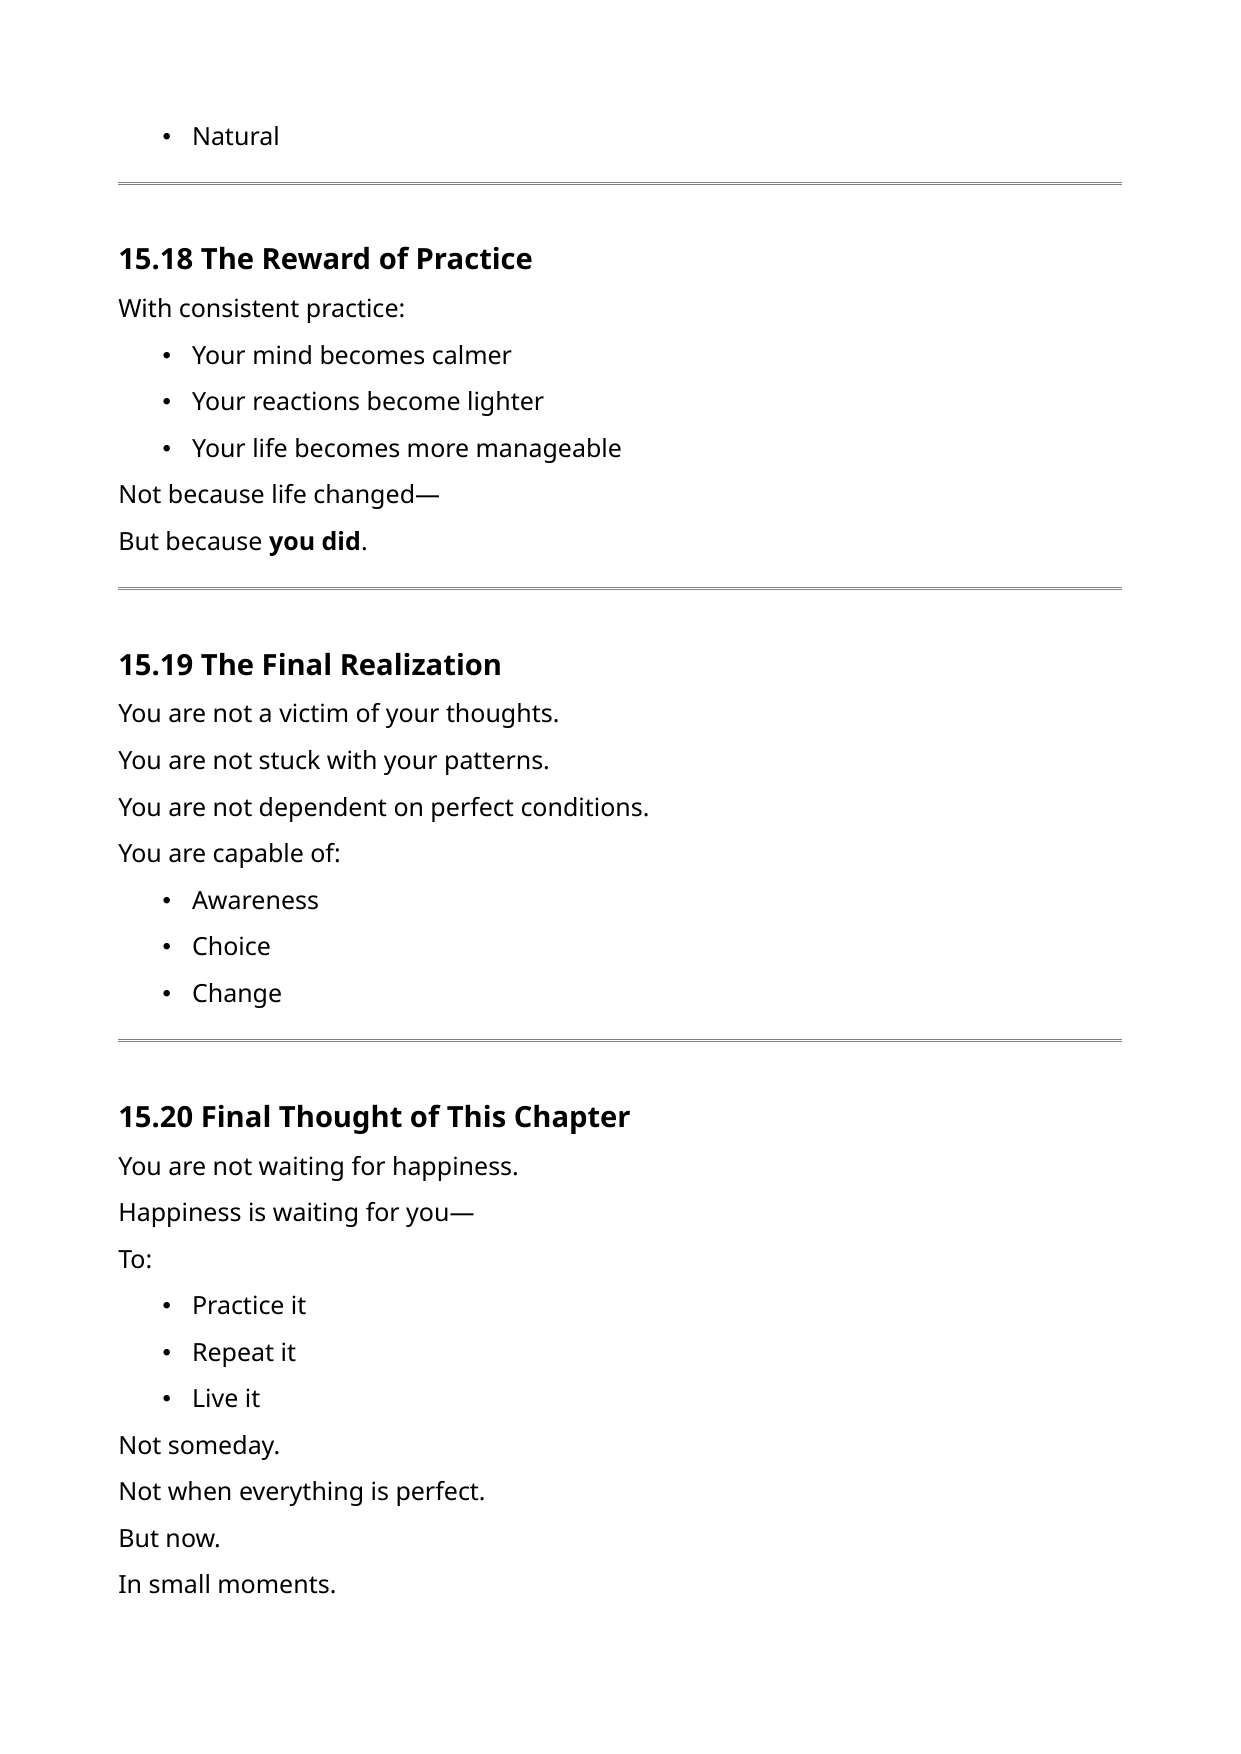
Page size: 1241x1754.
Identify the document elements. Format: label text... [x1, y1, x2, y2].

subtitle 15.20 Final Thought of This Chapter [118, 1096, 1122, 1136]
text Happiness is waiting for you— [118, 1195, 1122, 1229]
text Not because life changed— [118, 477, 1122, 511]
subtitle 15.18 The Reward of Practice [118, 238, 1122, 278]
text You are not a victim of your thoughts. [118, 696, 1122, 730]
text To: [118, 1241, 1122, 1275]
list Repeat it [162, 1334, 1122, 1368]
list Your reactions become lighter [162, 384, 1122, 418]
text Not someday. [118, 1427, 1122, 1462]
list Your mind becomes calmer [162, 337, 1122, 371]
text You are not waiting for happiness. [118, 1148, 1122, 1182]
text But because you did. [118, 523, 1122, 558]
list Choice [162, 929, 1122, 963]
text Not when everything is perfect. [118, 1474, 1122, 1508]
list Natural [162, 118, 1122, 152]
text You are not stuck with your patterns. [118, 743, 1122, 777]
list Live it [162, 1381, 1122, 1415]
list Change [162, 976, 1122, 1009]
text You are capable of: [118, 836, 1122, 870]
list Practice it [162, 1288, 1122, 1322]
text You are not dependent on perfect conditions. [118, 789, 1122, 823]
text But now. [118, 1521, 1122, 1555]
text In small moments. [118, 1567, 1122, 1601]
subtitle 15.19 The Final Realization [118, 644, 1122, 684]
list Awareness [162, 882, 1122, 916]
text With consistent practice: [118, 291, 1122, 325]
list Your life becomes more manageable [162, 430, 1122, 464]
